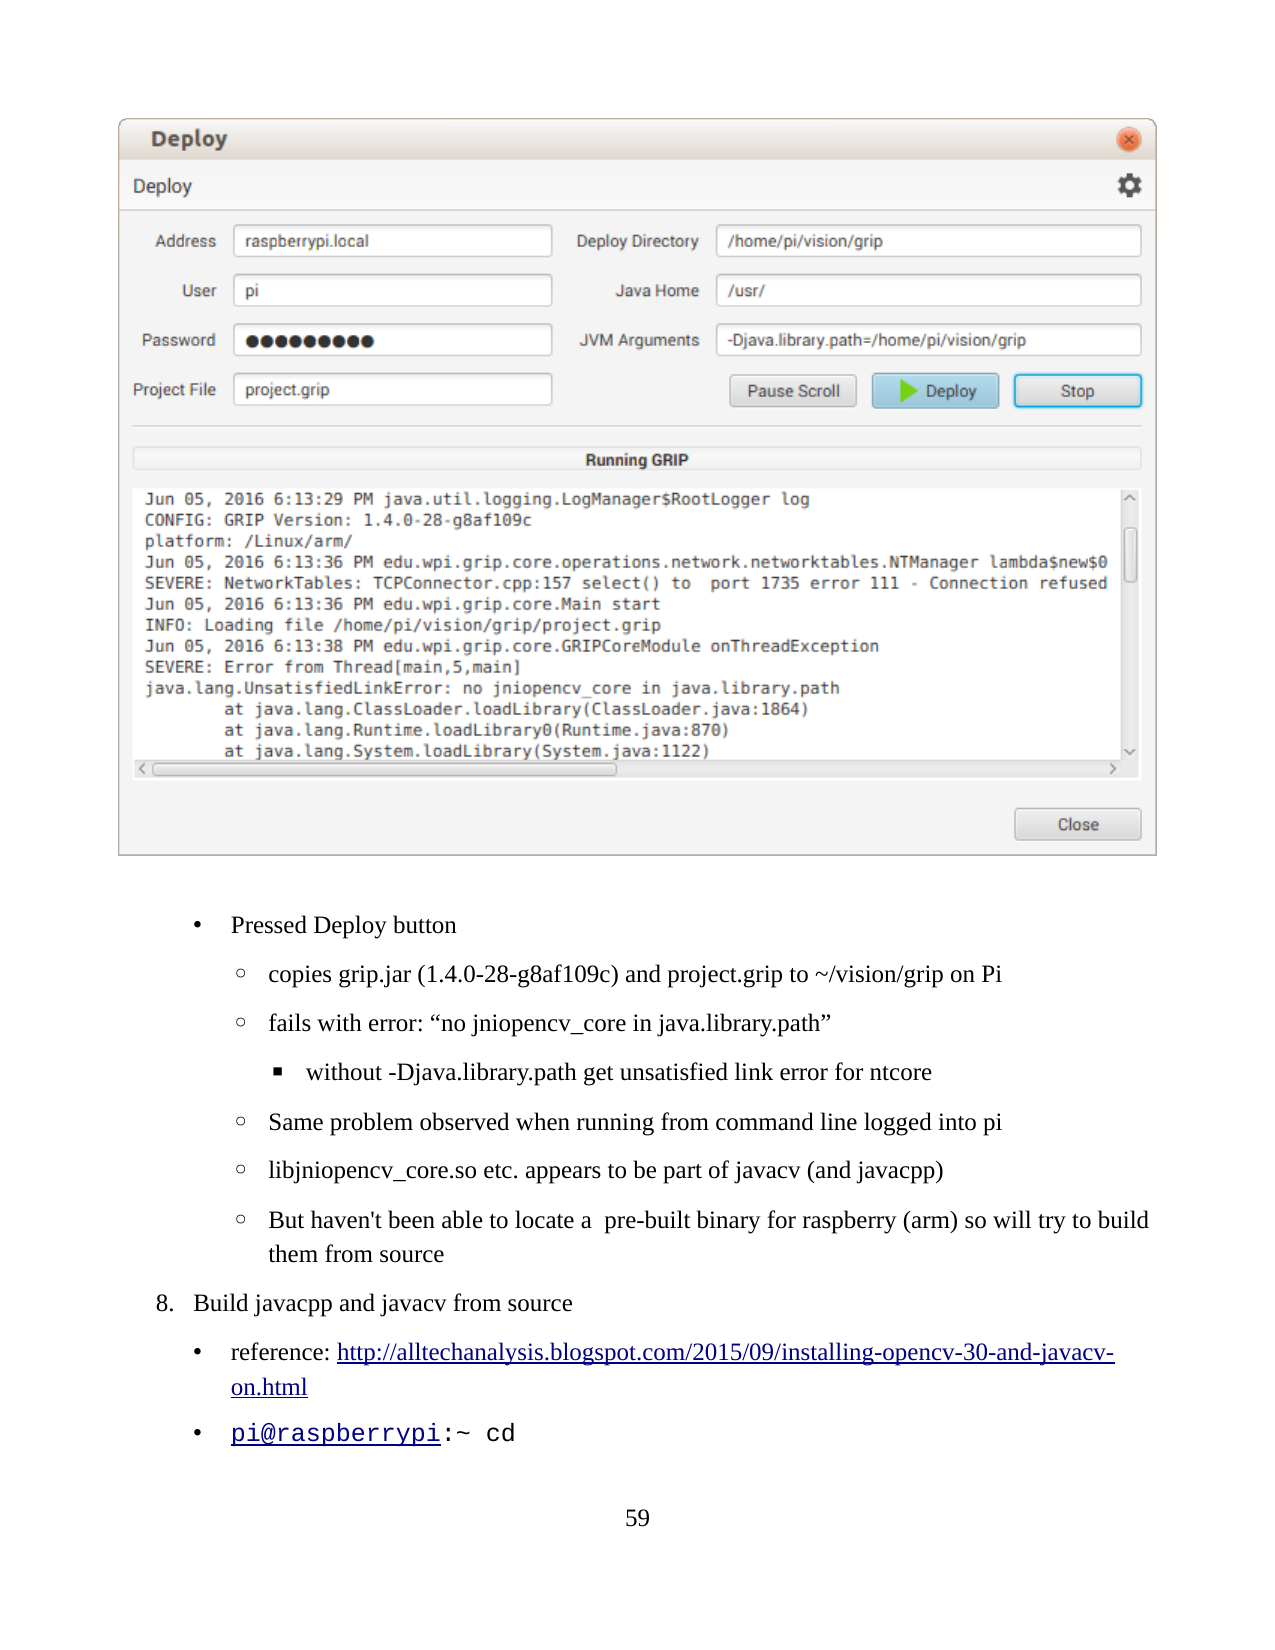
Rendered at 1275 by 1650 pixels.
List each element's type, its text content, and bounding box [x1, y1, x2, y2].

list Pressed Deploy button [193, 910, 1157, 939]
list Same problem observed when running from command line logged into pi [231, 1107, 1157, 1135]
picture [118, 118, 1157, 856]
list pi@raspberrypi:~ cd [193, 1421, 1157, 1449]
list reference: http://alltechanalysis.blogspot.com/2015/09/installing-opencv-30-and-javacv-on.html [193, 1337, 1157, 1401]
list Build javacpp and javacv from source [156, 1288, 1157, 1317]
list But haven't been able to locate a pre-built binary for raspberry (arm) so will try to build them from source [231, 1205, 1157, 1268]
list fails with error: “no jniopencv_core in java.library.path” [231, 1008, 1157, 1037]
list copies grip.jar (1.4.0-28-g8af109c) and project.grip to ~/vision/grip on Pi [231, 959, 1157, 988]
list without -Djava.library.path get unsatisfied link error for ntcore [268, 1057, 1157, 1086]
list libjniopencv_core.so etc. appears to be part of javacv (and javacpp) [231, 1156, 1157, 1184]
